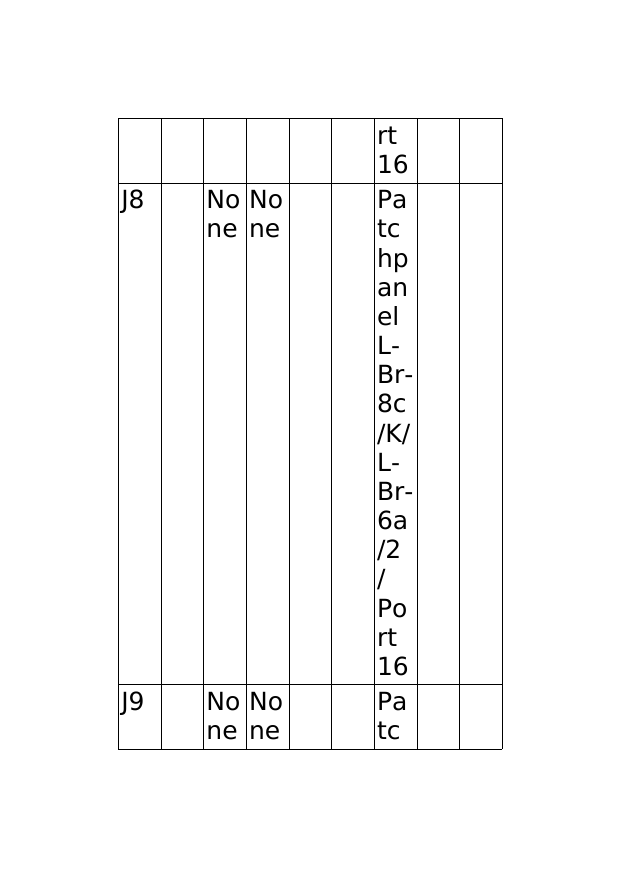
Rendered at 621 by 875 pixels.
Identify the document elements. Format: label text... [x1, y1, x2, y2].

table_cell None [247, 184, 289, 684]
table_cell [162, 119, 203, 182]
table_cell Patc [375, 685, 417, 748]
table_cell [460, 119, 502, 182]
table_cell J9 [119, 685, 161, 748]
table_cell [332, 685, 374, 748]
table_cell [119, 119, 161, 182]
table_cell Patchpanel L-Br-8c/K/L-Br-6a/2 / Port 16 [375, 184, 417, 684]
table_cell [460, 184, 502, 684]
table_cell [418, 184, 459, 684]
table_cell [162, 685, 203, 748]
table_cell None [204, 184, 246, 684]
table_cell [460, 685, 502, 748]
table_cell None [204, 685, 246, 748]
table_cell [247, 119, 289, 182]
table_cell [418, 685, 459, 748]
table_cell [162, 184, 203, 684]
table_cell [332, 184, 374, 684]
table_cell None [247, 685, 289, 748]
table_cell [332, 119, 374, 182]
table_cell [290, 184, 331, 684]
table_cell J8 [119, 184, 161, 684]
table_cell [290, 685, 331, 748]
table_cell rt 16 [375, 119, 417, 182]
table_cell [418, 119, 459, 182]
table_cell [204, 119, 246, 182]
table_cell [290, 119, 331, 182]
